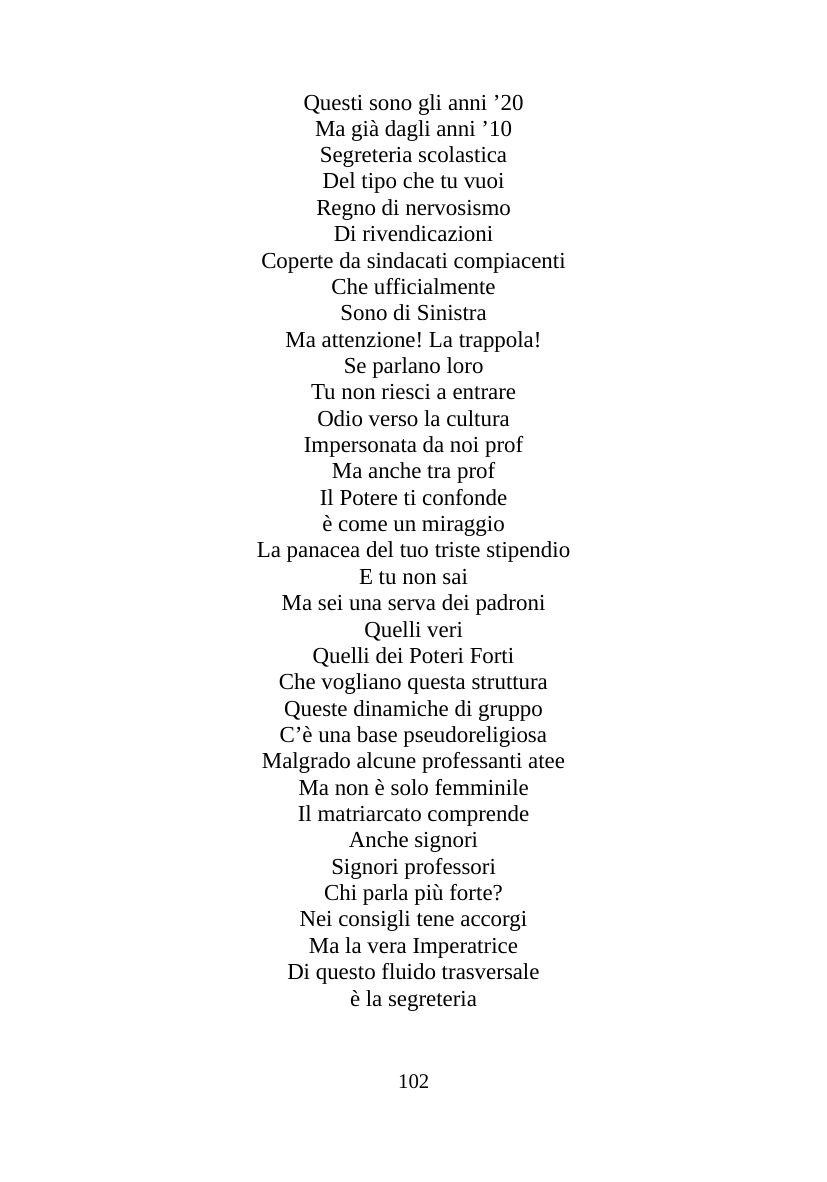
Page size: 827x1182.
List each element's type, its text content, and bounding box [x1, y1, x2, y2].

text Di rivendicazioni [88, 220, 738, 247]
text Ma non è solo femminile [88, 774, 738, 800]
text Del tipo che tu vuoi [88, 168, 738, 194]
text Ma già dagli anni ’10 [88, 115, 738, 141]
text Quelli veri [88, 616, 738, 642]
text Malgrado alcune professanti atee [88, 747, 738, 774]
text Il matriarcato comprende [88, 800, 738, 826]
text Impersonata da noi prof [88, 431, 738, 457]
text Regno di nervosismo [88, 194, 738, 220]
text Di questo fluido trasversale [88, 958, 738, 984]
text Il Potere ti confonde [88, 484, 738, 510]
text Queste dinamiche di gruppo [88, 695, 738, 721]
text Quelli dei Poteri Forti [88, 642, 738, 668]
text Odio verso la cultura [88, 405, 738, 431]
text Ma attenzione! La trappola! [88, 326, 738, 352]
text Ma anche tra prof [88, 457, 738, 484]
text C’è una base pseudoreligiosa [88, 721, 738, 747]
text Signori professori [88, 853, 738, 879]
text Segreteria scolastica [88, 141, 738, 168]
text Ma sei una serva dei padroni [88, 589, 738, 616]
text Che vogliano questa struttura [88, 668, 738, 695]
text è la segreteria [88, 984, 738, 1011]
text La panacea del tuo triste stipendio [88, 537, 738, 563]
text Tu non riesci a entrare [88, 378, 738, 405]
text Coperte da sindacati compiacenti [88, 247, 738, 273]
text è come un miraggio [88, 510, 738, 537]
text Ma la vera Imperatrice [88, 932, 738, 958]
text Chi parla più forte? [88, 879, 738, 906]
text E tu non sai [88, 563, 738, 589]
text Che ufficialmente [88, 273, 738, 299]
text Questi sono gli anni ’20 [88, 88, 738, 115]
text Sono di Sinistra [88, 299, 738, 326]
text Anche signori [88, 826, 738, 853]
text Nei consigli tene accorgi [88, 906, 738, 932]
text Se parlano loro [88, 352, 738, 378]
